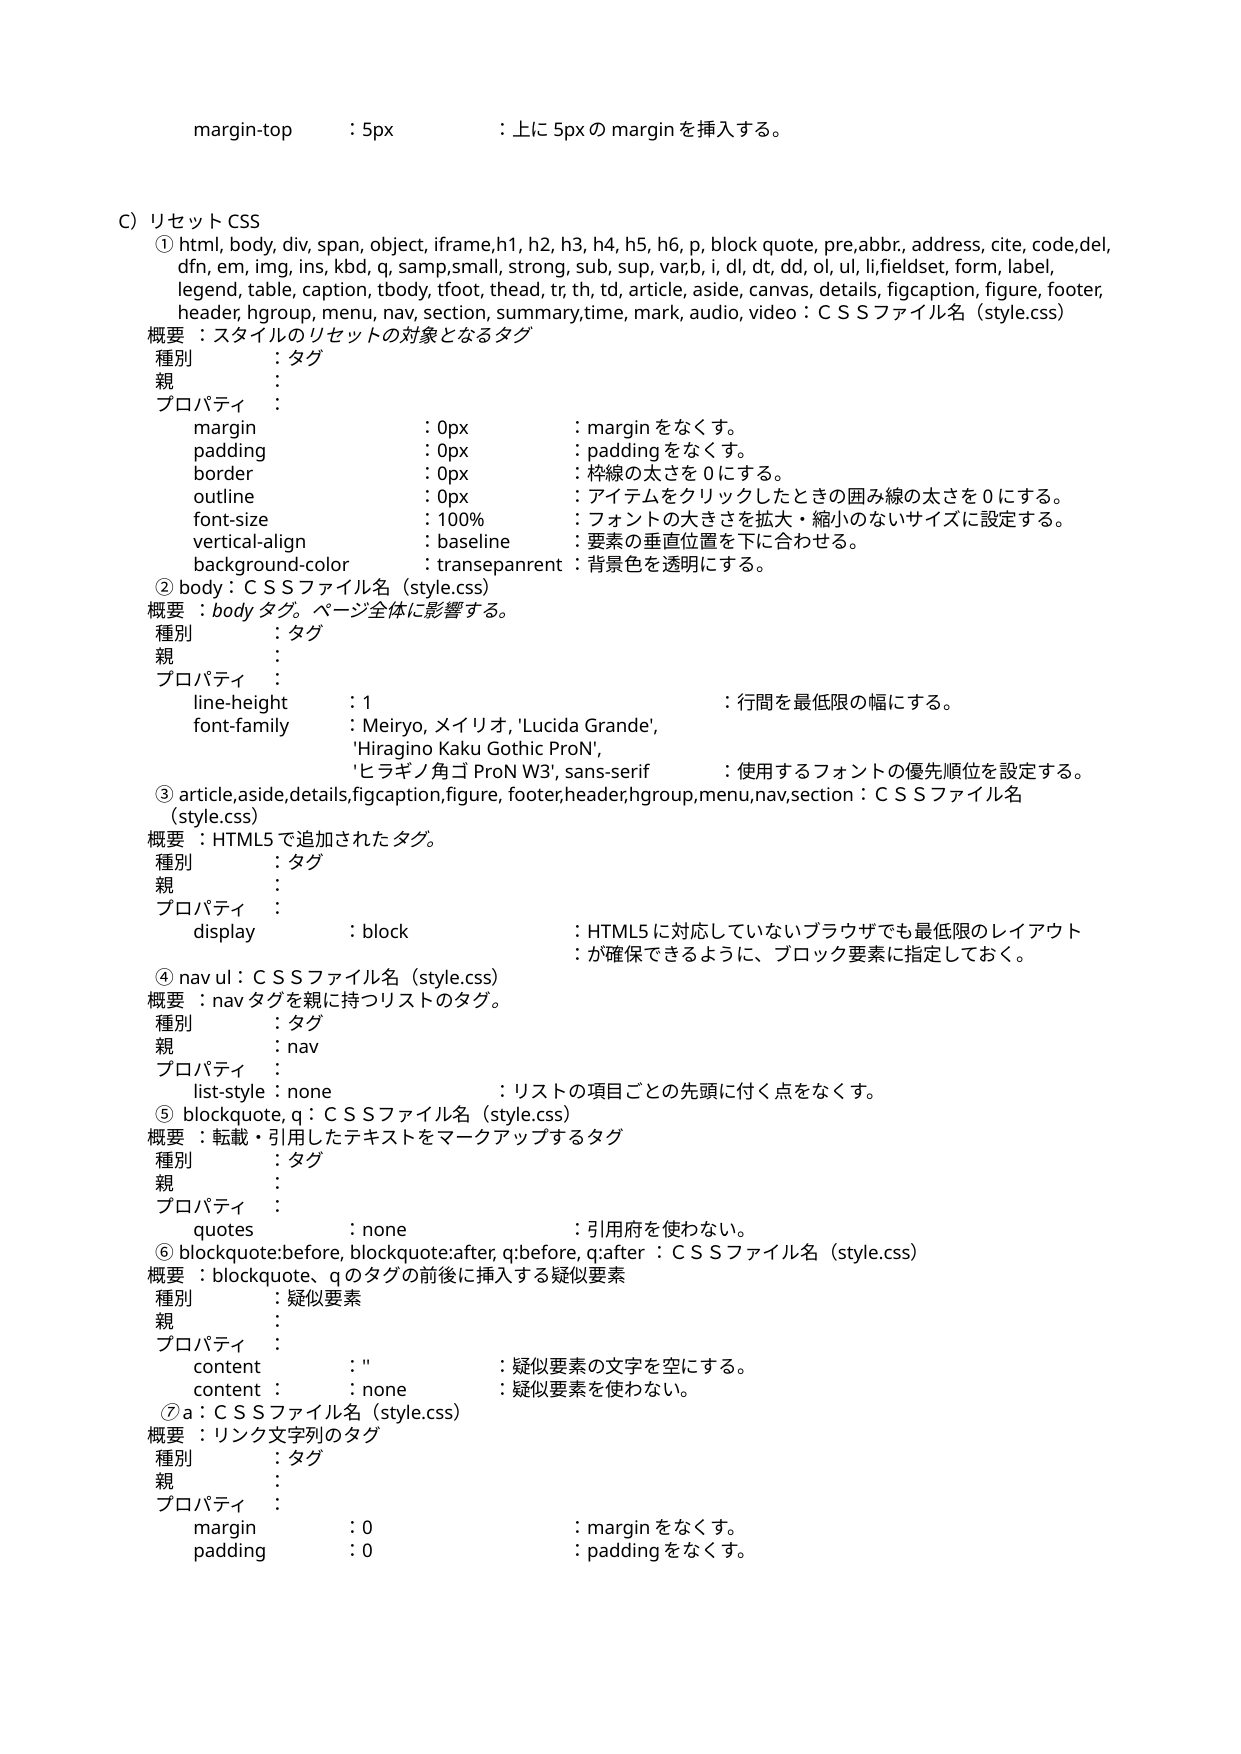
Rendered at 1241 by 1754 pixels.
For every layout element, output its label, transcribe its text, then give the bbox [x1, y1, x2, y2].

text 親 ：nav [118, 1035, 1122, 1058]
text 概要 ：HTML5で追加されたタグ。 [118, 828, 1122, 851]
text quotes ：none ：引用府を使わない。 [118, 1218, 1122, 1241]
text 種別 ：タグ [118, 347, 1122, 370]
text padding ：0px ：paddingをなくす。 [118, 439, 1122, 462]
text プロパティ ： [118, 1333, 1122, 1356]
text margin ：0 ：marginをなくす。 [118, 1516, 1122, 1539]
text 種別 ：タグ [118, 851, 1122, 874]
text 概要 ：スタイルのリセットの対象となるタグ [118, 324, 1122, 347]
text プロパティ ： [118, 668, 1122, 691]
text margin ：0px ：marginをなくす。 [118, 416, 1122, 439]
text 種別 ：タグ [118, 1012, 1122, 1035]
text margin-top ：5px ：上に5pxのmarginを挿入する。 [118, 118, 1122, 141]
text 概要 ：blockquote、qのタグの前後に挿入する疑似要素 [118, 1264, 1122, 1287]
text 'ヒラギノ角ゴ ProN W3', sans-serif ：使用するフォントの優先順位を設定する。 [118, 760, 1122, 783]
text content ： ：none ：疑似要素を使わない。 [118, 1378, 1122, 1401]
text 親 ： [118, 874, 1122, 897]
text プロパティ ： [118, 393, 1122, 416]
text ④ nav ul：ＣＳＳファイル名（style.css） [118, 966, 1122, 989]
text プロパティ ： [118, 1195, 1122, 1218]
text ⑦a：ＣＳＳファイル名（style.css） [118, 1401, 1122, 1424]
text list-style ：none ：リストの項目ごとの先頭に付く点をなくす。 [118, 1081, 1122, 1103]
text display ：block ：HTML5に対応していないブラウザでも最低限のレイアウト [118, 920, 1122, 943]
text プロパティ ： [118, 1058, 1122, 1081]
text font-family ：Meiryo, メイリオ, 'Lucida Grande', [118, 714, 1122, 737]
text line-height ：1 ：行間を最低限の幅にする。 [118, 691, 1122, 714]
text プロパティ ： [118, 1493, 1122, 1516]
text ③ article,aside,details,figcaption,figure, footer,header,hgroup,menu,nav,section：ＣＳＳファイル名（style.css） [118, 783, 1122, 828]
text ① html, body, div, span, object, iframe,h1, h2, h3, h4, h5, h6, p, block quote, pre,abbr., address, cite, code,del, dfn, em, img, ins, kbd, q, samp,small, strong, sub, sup, var,b, i, dl, dt, dd, ol, ul, li,fieldset, form, label, legend, table, caption, tbody, tfoot, thead, tr, th, td, article, aside, canvas, details, figcaption, figure, footer, header, hgroup, menu, nav, section, summary,time, mark, audio, video：ＣＳＳファイル名（style.css） [118, 233, 1122, 324]
text 概要 ：転載・引用したテキストをマークアップするタグ [118, 1126, 1122, 1149]
text 親 ： [118, 645, 1122, 668]
text 親 ： [118, 1310, 1122, 1333]
text C）リセットCSS [118, 210, 1122, 233]
text border ：0px ：枠線の太さを0にする。 [118, 462, 1122, 485]
text 'Hiragino Kaku Gothic ProN', [118, 737, 1122, 760]
text ② body：ＣＳＳファイル名（style.css） [118, 576, 1122, 599]
text 親 ： [118, 370, 1122, 393]
text 概要 ：navタグを親に持つリストのタグ。 [118, 989, 1122, 1012]
text 概要 ：リンク文字列のタグ [118, 1424, 1122, 1447]
text 種別 ：タグ [118, 622, 1122, 645]
text 親 ： [118, 1470, 1122, 1493]
text outline ：0px ：アイテムをクリックしたときの囲み線の太さを0にする。 [118, 485, 1122, 508]
text ⑥ blockquote:before, blockquote:after, q:before, q:after ：ＣＳＳファイル名（style.css） [118, 1241, 1122, 1264]
text vertical-align ：baseline ：要素の垂直位置を下に合わせる。 [118, 531, 1122, 553]
text 種別 ：タグ [118, 1447, 1122, 1470]
text ⑤ blockquote, q：ＣＳＳファイル名（style.css） [118, 1103, 1122, 1126]
text background-color ：transepanrent ：背景色を透明にする。 [118, 553, 1122, 576]
text 概要 ：bodyタグ。ページ全体に影響する。 [118, 599, 1122, 622]
text ：が確保できるように、ブロック要素に指定しておく。 [118, 943, 1122, 966]
text 種別 ：疑似要素 [118, 1287, 1122, 1310]
text 種別 ：タグ [118, 1149, 1122, 1172]
text content ：'' ：疑似要素の文字を空にする。 [118, 1356, 1122, 1378]
text font-size ：100% ：フォントの大きさを拡大・縮小のないサイズに設定する。 [118, 508, 1122, 531]
text 親 ： [118, 1172, 1122, 1195]
text プロパティ ： [118, 897, 1122, 920]
text padding ：0 ：paddingをなくす。 [118, 1539, 1122, 1562]
